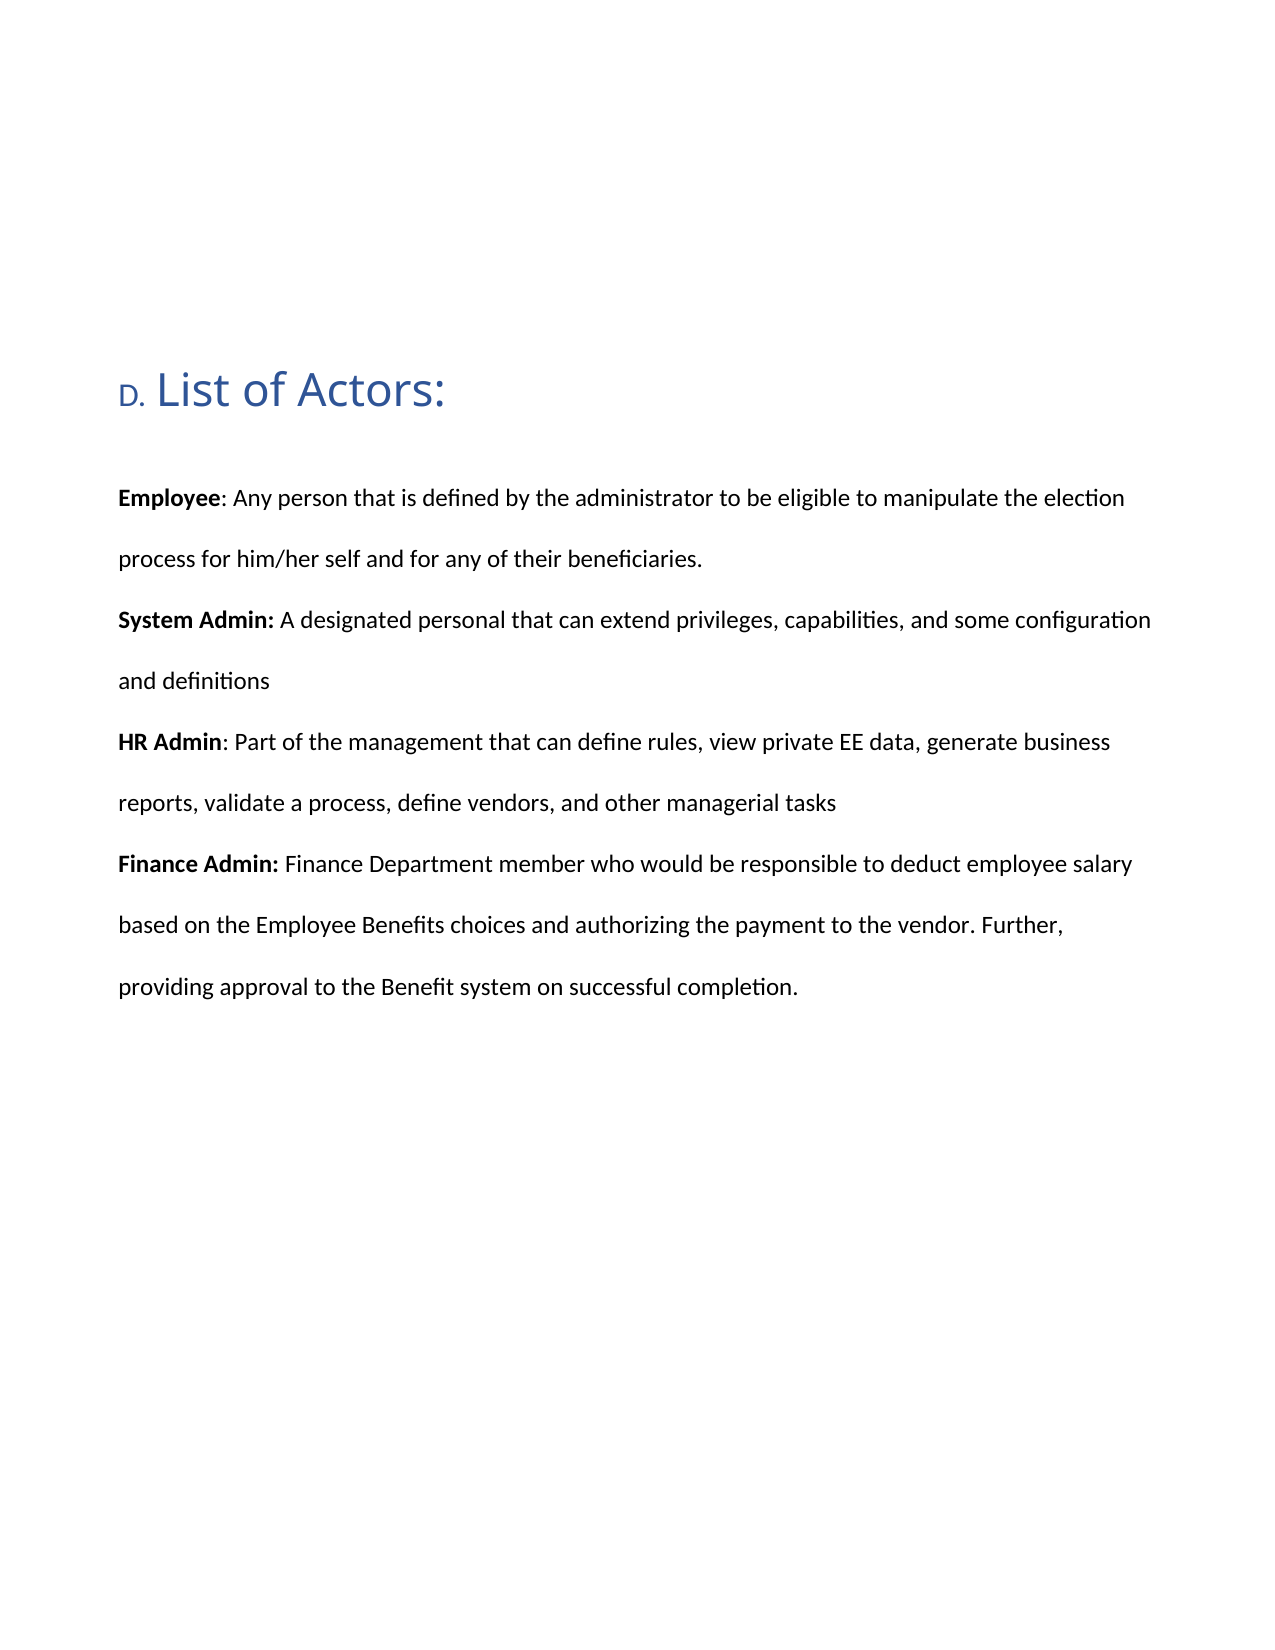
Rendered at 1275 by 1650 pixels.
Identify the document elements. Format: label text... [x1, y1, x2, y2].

text System Admin: A designated personal that can extend privileges, capabilities, and some configuration and definitions [118, 604, 1157, 696]
text HR Admin: Part of the management that can define rules, view private EE data, generate business reports, validate a process, define vendors, and other managerial tasks [118, 727, 1157, 818]
list List of Actors: [118, 358, 1157, 420]
text Employee: Any person that is defined by the administrator to be eligible to manipulate the election process for him/her self and for any of their beneficiaries. [118, 482, 1157, 574]
text Finance Admin: Finance Department member who would be responsible to deduct employee salary based on the Employee Benefits choices and authorizing the payment to the vendor. Further, providing approval to the Benefit system on successful completion. [118, 849, 1157, 1001]
